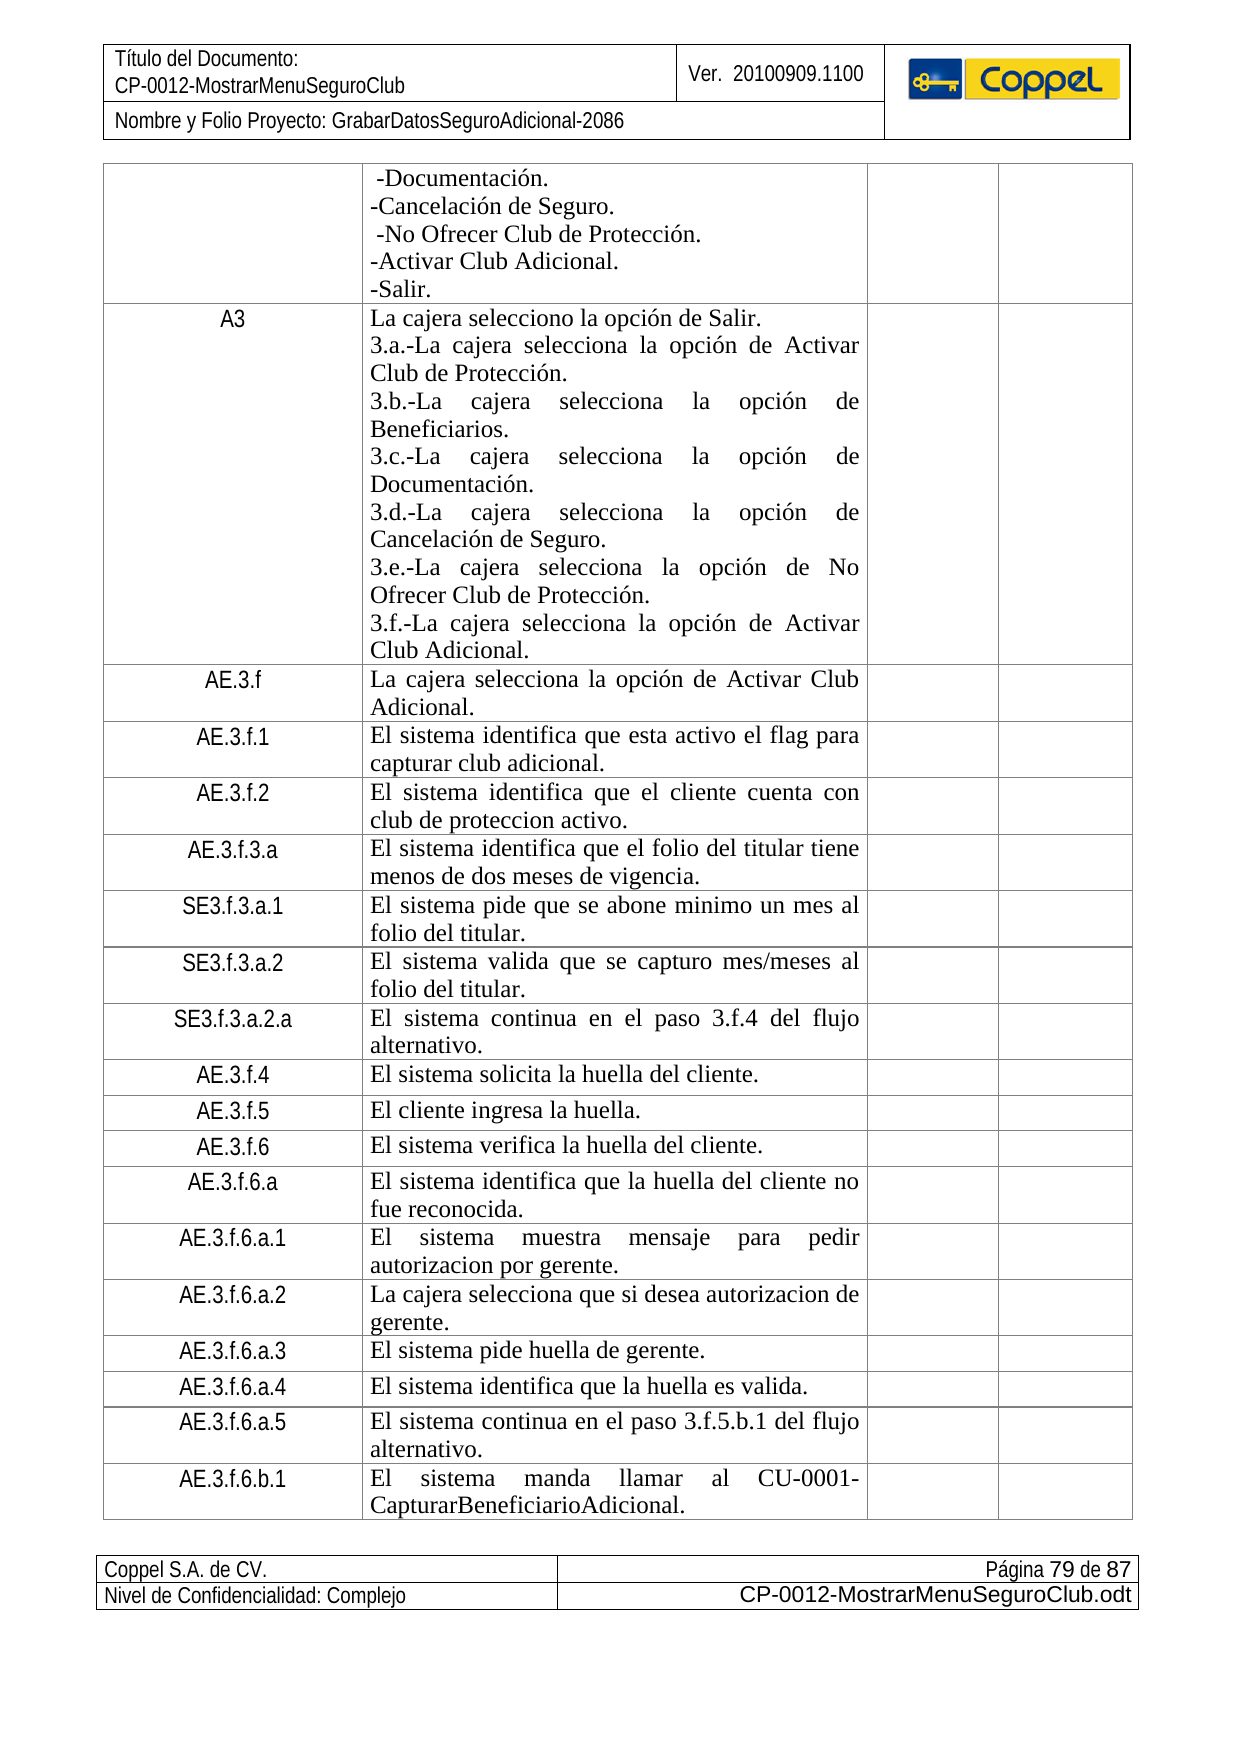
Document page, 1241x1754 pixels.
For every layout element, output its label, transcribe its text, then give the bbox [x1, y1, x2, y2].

table_cell El sistema verifica la huella del cliente. [363, 1131, 867, 1166]
table_cell [999, 304, 1132, 664]
table_cell AE.3.f.6.a.5 [104, 1408, 362, 1463]
table_cell AE.3.f.6.a.4 [104, 1372, 362, 1406]
table_cell [868, 1408, 998, 1463]
table_cell El sistema identifica que la huella del cliente no fue reconocida. [363, 1167, 867, 1222]
table_cell A3 [104, 304, 362, 664]
table_cell [868, 1060, 998, 1095]
table_cell [868, 1004, 998, 1059]
table_cell [999, 1004, 1132, 1059]
table_cell El sistema continua en el paso 3.f.5.b.1 del flujo alternativo. [363, 1408, 867, 1463]
table_cell [104, 164, 362, 303]
table_cell [868, 1372, 998, 1406]
table_cell [999, 778, 1132, 833]
table_cell AE.3.f.6.a [104, 1167, 362, 1222]
table_cell [999, 1372, 1132, 1406]
table_cell AE.3.f.1 [104, 722, 362, 777]
table_cell [999, 948, 1132, 1003]
table_cell El sistema identifica que el cliente cuenta con club de proteccion activo. [363, 778, 867, 833]
table_cell SE3.f.3.a.2.a [104, 1004, 362, 1059]
table_cell El cliente ingresa la huella. [363, 1096, 867, 1130]
table_cell [868, 304, 998, 664]
table_cell [868, 1336, 998, 1371]
table_cell [868, 891, 998, 946]
table_cell [868, 948, 998, 1003]
table_cell SE3.f.3.a.1 [104, 891, 362, 946]
table_cell La cajera selecciono la opción de Salir. 3.a.-La cajera selecciona la opción de Activar Club de Protección. 3.b.-La cajera selecciona la opción de Beneficiarios. 3.c.-La cajera selecciona la opción de Documentación. 3.d.-La cajera selecciona la opción de Cancelación de Seguro. 3.e.-La cajera selecciona la opción de No Ofrecer Club de Protección. 3.f.-La cajera selecciona la opción de Activar Club Adicional. [363, 304, 867, 664]
table_cell AE.3.f.6.b.1 [104, 1464, 362, 1519]
table_cell AE.3.f.6 [104, 1131, 362, 1166]
table_cell [999, 1060, 1132, 1095]
table_cell [999, 1167, 1132, 1222]
table_cell [868, 722, 998, 777]
table_cell El sistema muestra mensaje para pedir autorizacion por gerente. [363, 1224, 867, 1279]
table_cell El sistema valida que se capturo mes/meses al folio del titular. [363, 948, 867, 1003]
table_cell AE.3.f.3.a [104, 835, 362, 890]
table_cell [999, 835, 1132, 890]
table_cell AE.3.f.6.a.1 [104, 1224, 362, 1279]
table_cell [868, 1167, 998, 1222]
table_cell La cajera selecciona la opción de Activar Club Adicional. [363, 665, 867, 721]
table_cell [999, 891, 1132, 946]
table_cell El sistema identifica que esta activo el flag para capturar club adicional. [363, 722, 867, 777]
table_cell [868, 1224, 998, 1279]
table_cell El sistema pide que se abone minimo un mes al folio del titular. [363, 891, 867, 946]
table_cell [868, 1131, 998, 1166]
table_cell El sistema identifica que la huella es valida. [363, 1372, 867, 1406]
table_cell [868, 164, 998, 303]
table_cell [999, 1408, 1132, 1463]
table_cell [999, 665, 1132, 721]
table_cell [999, 1336, 1132, 1371]
table_cell [999, 1224, 1132, 1279]
table_cell [868, 665, 998, 721]
table_cell [868, 1280, 998, 1335]
table_cell El sistema pide huella de gerente. [363, 1336, 867, 1371]
table_cell AE.3.f.6.a.2 [104, 1280, 362, 1335]
table_cell [999, 1280, 1132, 1335]
table_cell AE.3.f.2 [104, 778, 362, 833]
table_cell El sistema solicita la huella del cliente. [363, 1060, 867, 1095]
table_cell El sistema identifica que el folio del titular tiene menos de dos meses de vigencia. [363, 835, 867, 890]
table_cell AE.3.f.6.a.3 [104, 1336, 362, 1371]
table_cell [999, 1096, 1132, 1130]
table_cell [999, 1464, 1132, 1519]
table_cell [868, 1096, 998, 1130]
table_cell [868, 835, 998, 890]
table_cell [999, 1131, 1132, 1166]
table_cell AE.3.f.4 [104, 1060, 362, 1095]
table_cell [868, 778, 998, 833]
table_cell La cajera selecciona que si desea autorizacion de gerente. [363, 1280, 867, 1335]
table_cell [999, 164, 1132, 303]
table_cell -Documentación. -Cancelación de Seguro. -No Ofrecer Club de Protección. -Activar Club Adicional. -Salir. [363, 164, 867, 303]
table_cell [868, 1464, 998, 1519]
table_cell El sistema manda llamar al CU-0001-CapturarBeneficiarioAdicional. [363, 1464, 867, 1519]
table_cell El sistema continua en el paso 3.f.4 del flujo alternativo. [363, 1004, 867, 1059]
table_cell AE.3.f.5 [104, 1096, 362, 1130]
table_cell SE3.f.3.a.2 [104, 948, 362, 1003]
table_cell AE.3.f [104, 665, 362, 721]
table_cell [999, 722, 1132, 777]
